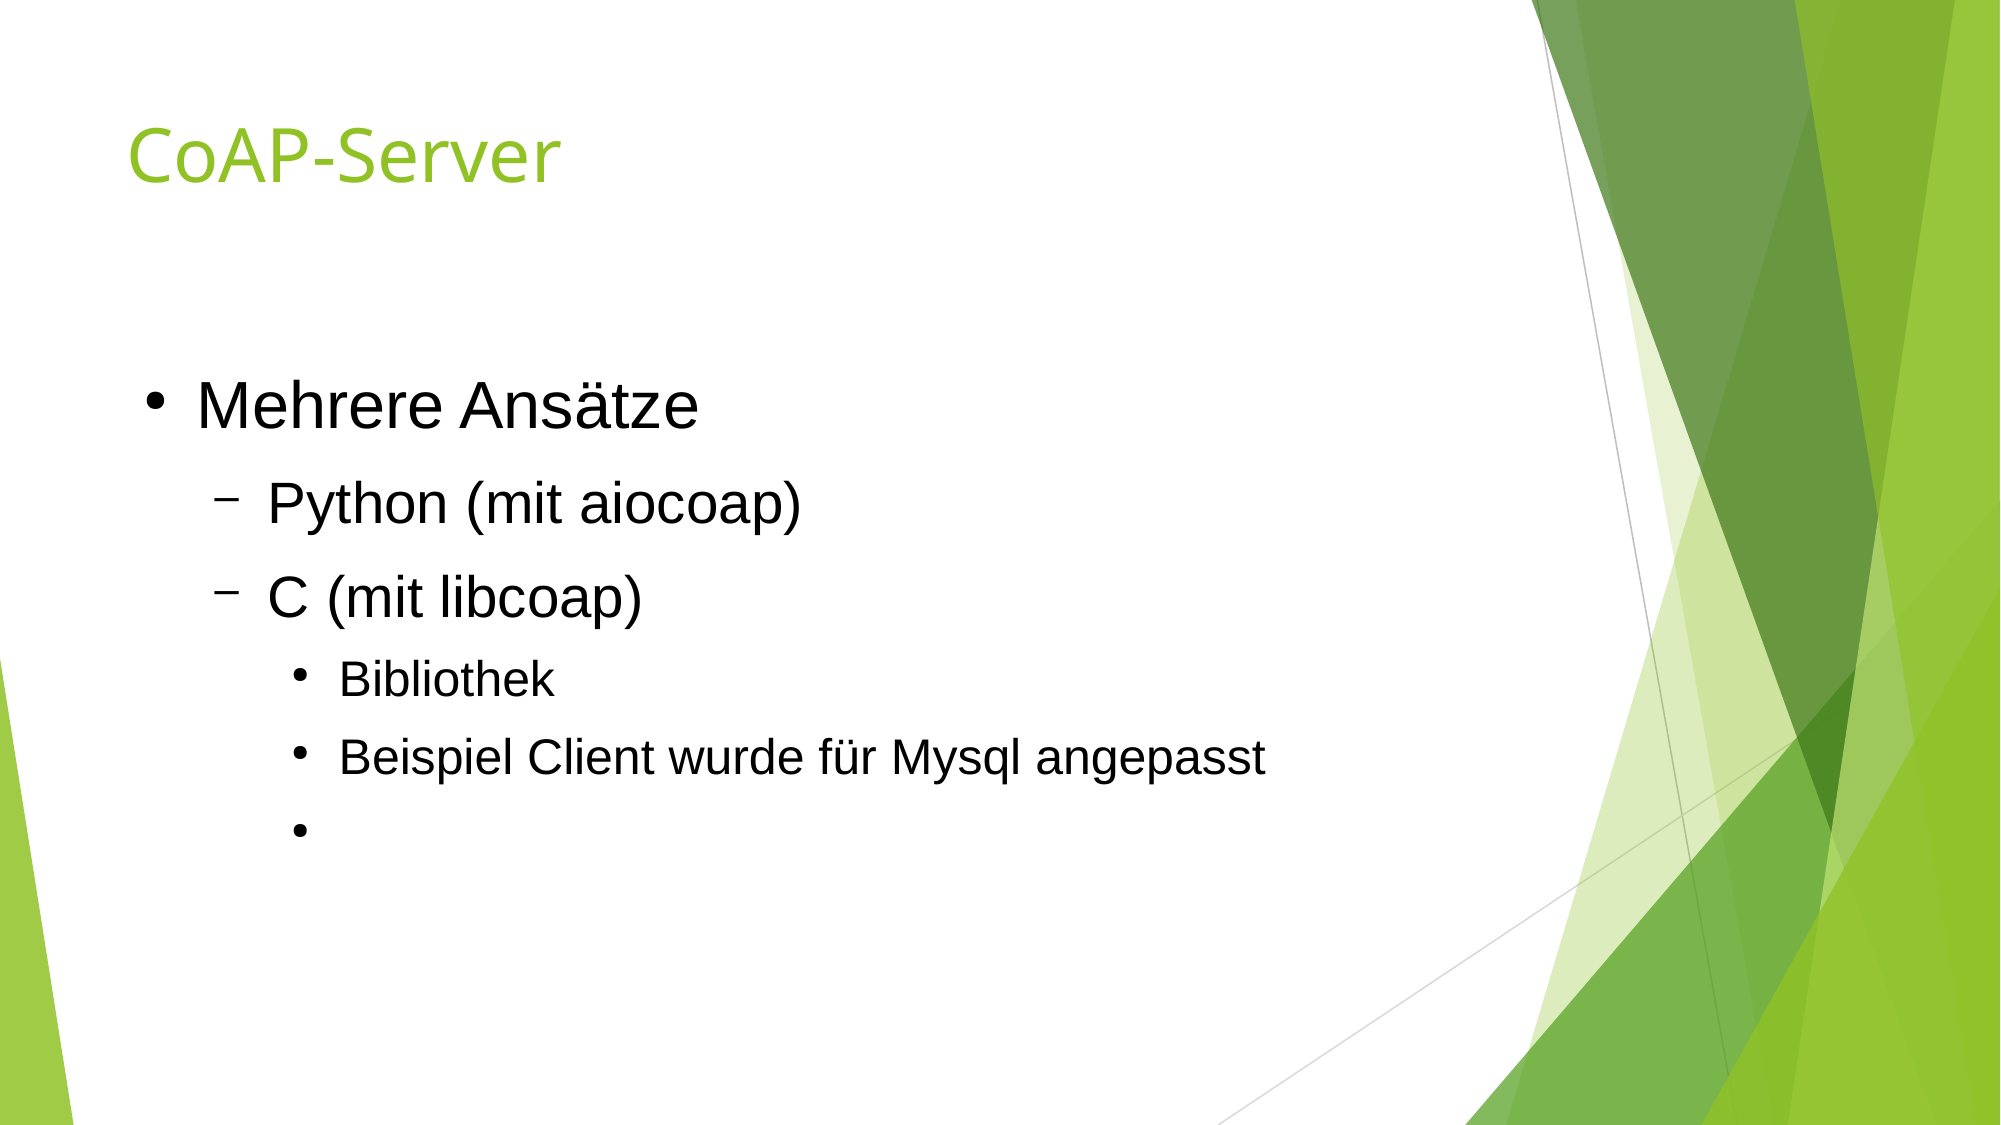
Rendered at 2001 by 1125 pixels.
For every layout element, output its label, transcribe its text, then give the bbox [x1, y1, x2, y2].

title CoAP-Server [111, 99, 1522, 317]
list Mehrere Ansätze Python (mit aiocoap) C (mit libcoap) Bibliothek Beispiel Client wurde für Mysql angepasst [111, 354, 1522, 992]
